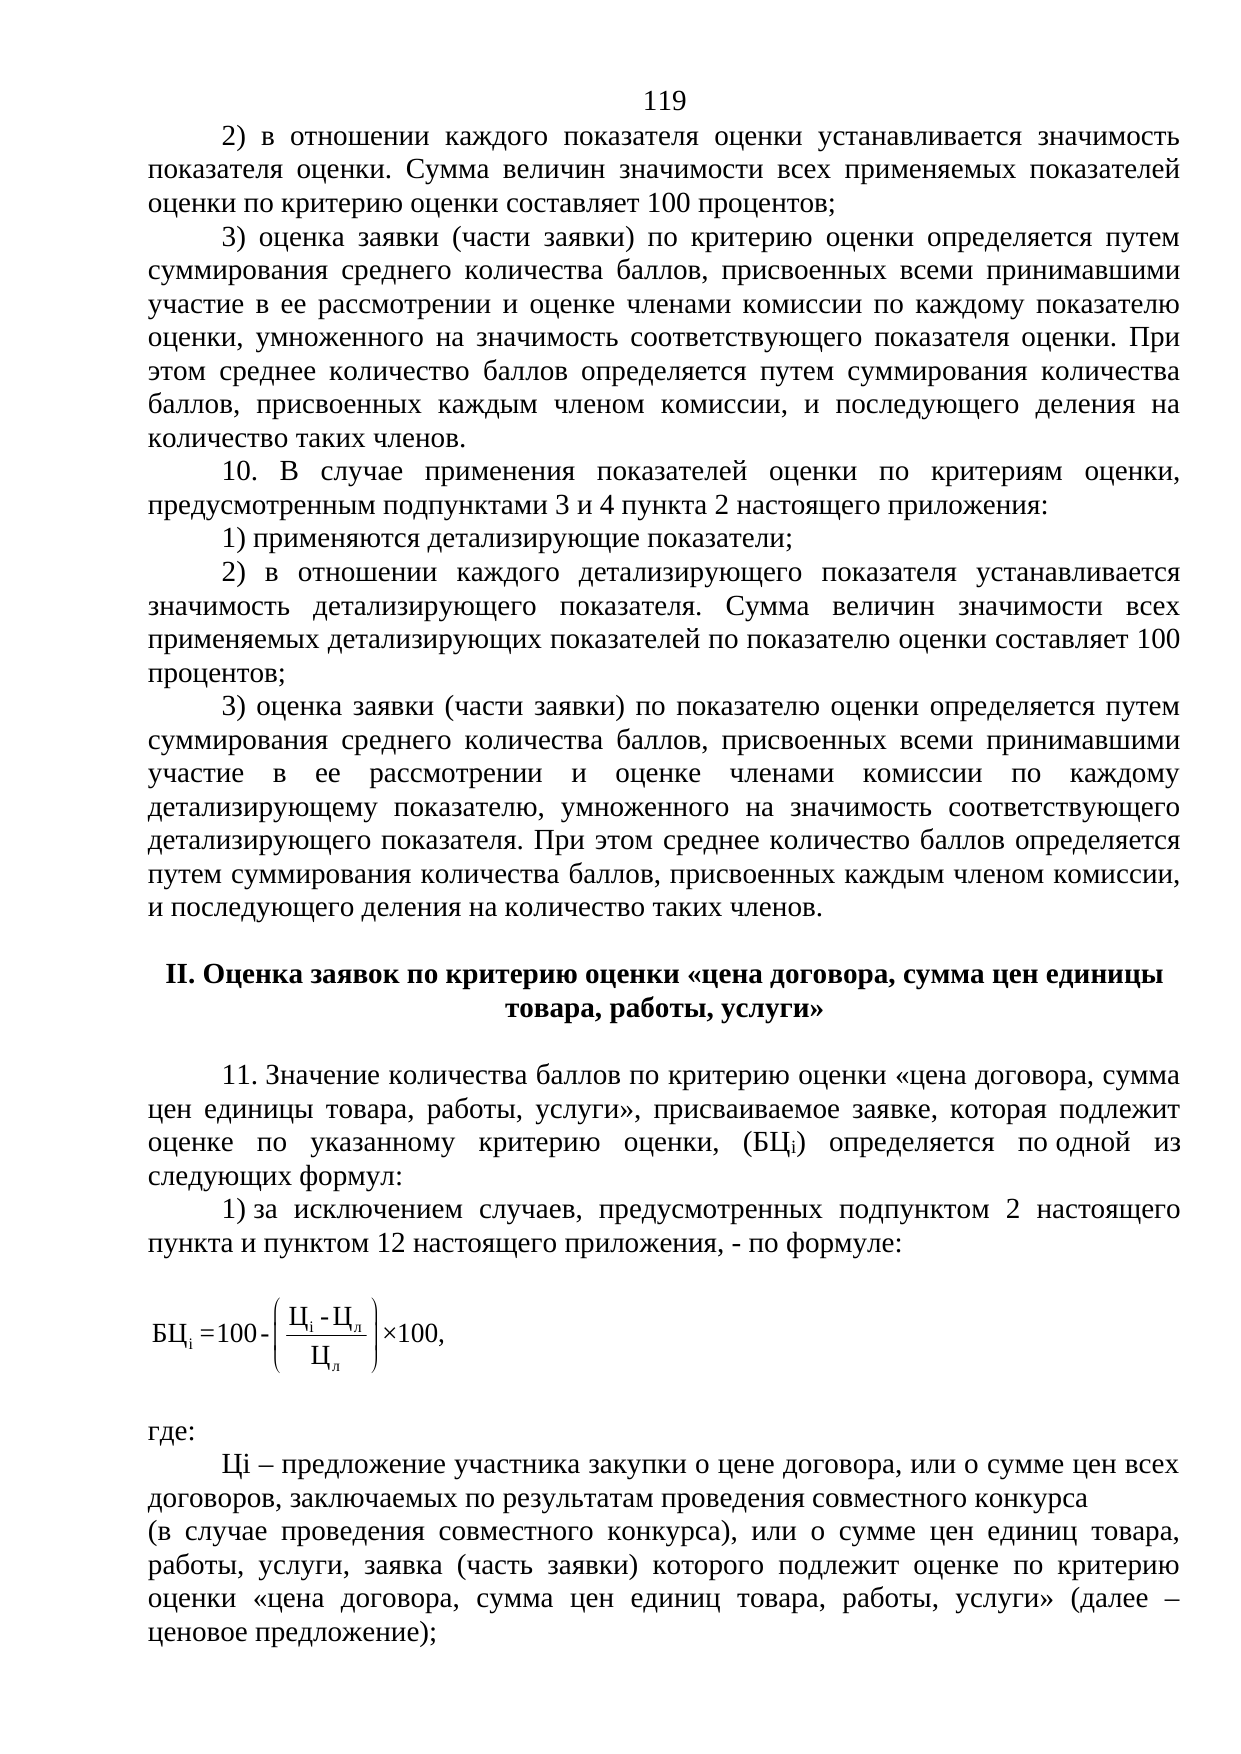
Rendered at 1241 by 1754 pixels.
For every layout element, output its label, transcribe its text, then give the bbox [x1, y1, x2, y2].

text 2) в отношении каждого детализирующего показателя устанавливается значимость детализирующего показателя. Сумма величин значимости всех применяемых детализирующих показателей по показателю оценки составляет 100 процентов; [148, 554, 1181, 688]
text 11. Значение количества баллов по критерию оценки «цена договора, сумма цен единицы товара, работы, услуги», присваиваемое заявке, которая подлежит оценке по указанному критерию оценки, (БЦi) определяется по одной из следующих формул: [148, 1057, 1181, 1191]
text где: [148, 1413, 1181, 1446]
text (в случае проведения совместного конкурса), или о сумме цен единиц товара, работы, услуги, заявка (часть заявки) которого подлежит оценке по критерию оценки «цена договора, сумма цен единиц товара, работы, услуги» (далее – ценовое предложение); [148, 1513, 1181, 1648]
text 10. В случае применения показателей оценки по критериям оценки, предусмотренным подпунктами 3 и 4 пункта 2 настоящего приложения: [148, 453, 1181, 521]
text 3) оценка заявки (части заявки) по критерию оценки определяется путем суммирования среднего количества баллов, присвоенных всеми принимавшими участие в ее рассмотрении и оценке членами комиссии по каждому показателю оценки, умноженного на значимость соответствующего показателя оценки. При этом среднее количество баллов определяется путем суммирования количества баллов, присвоенных каждым членом комиссии, и последующего деления на количество таких членов. [148, 219, 1181, 453]
text 3) оценка заявки (части заявки) по показателю оценки определяется путем суммирования среднего количества баллов, присвоенных всеми принимавшими участие в ее рассмотрении и оценке членами комиссии по каждому детализирующему показателю, умноженного на значимость соответствующего детализирующего показателя. При этом среднее количество баллов определяется путем суммирования количества баллов, присвоенных каждым членом комиссии, и последующего деления на количество таких членов. [148, 688, 1181, 923]
text II. Оценка заявок по критерию оценки «цена договора, сумма цен единицы товара, работы, услуги» [148, 957, 1181, 1024]
text 2) в отношении каждого показателя оценки устанавливается значимость показателя оценки. Сумма величин значимости всех применяемых показателей оценки по критерию оценки составляет 100 процентов; [148, 118, 1181, 219]
text 1) за исключением случаев, предусмотренных подпунктом 2 настоящего пункта и пунктом 12 настоящего приложения, - по формуле: [148, 1191, 1181, 1258]
text Цi – предложение участника закупки о цене договора, или о сумме цен всех договоров, заключаемых по результатам проведения совместного конкурса [148, 1446, 1181, 1513]
text 1) применяются детализирующие показатели; [148, 521, 1181, 554]
